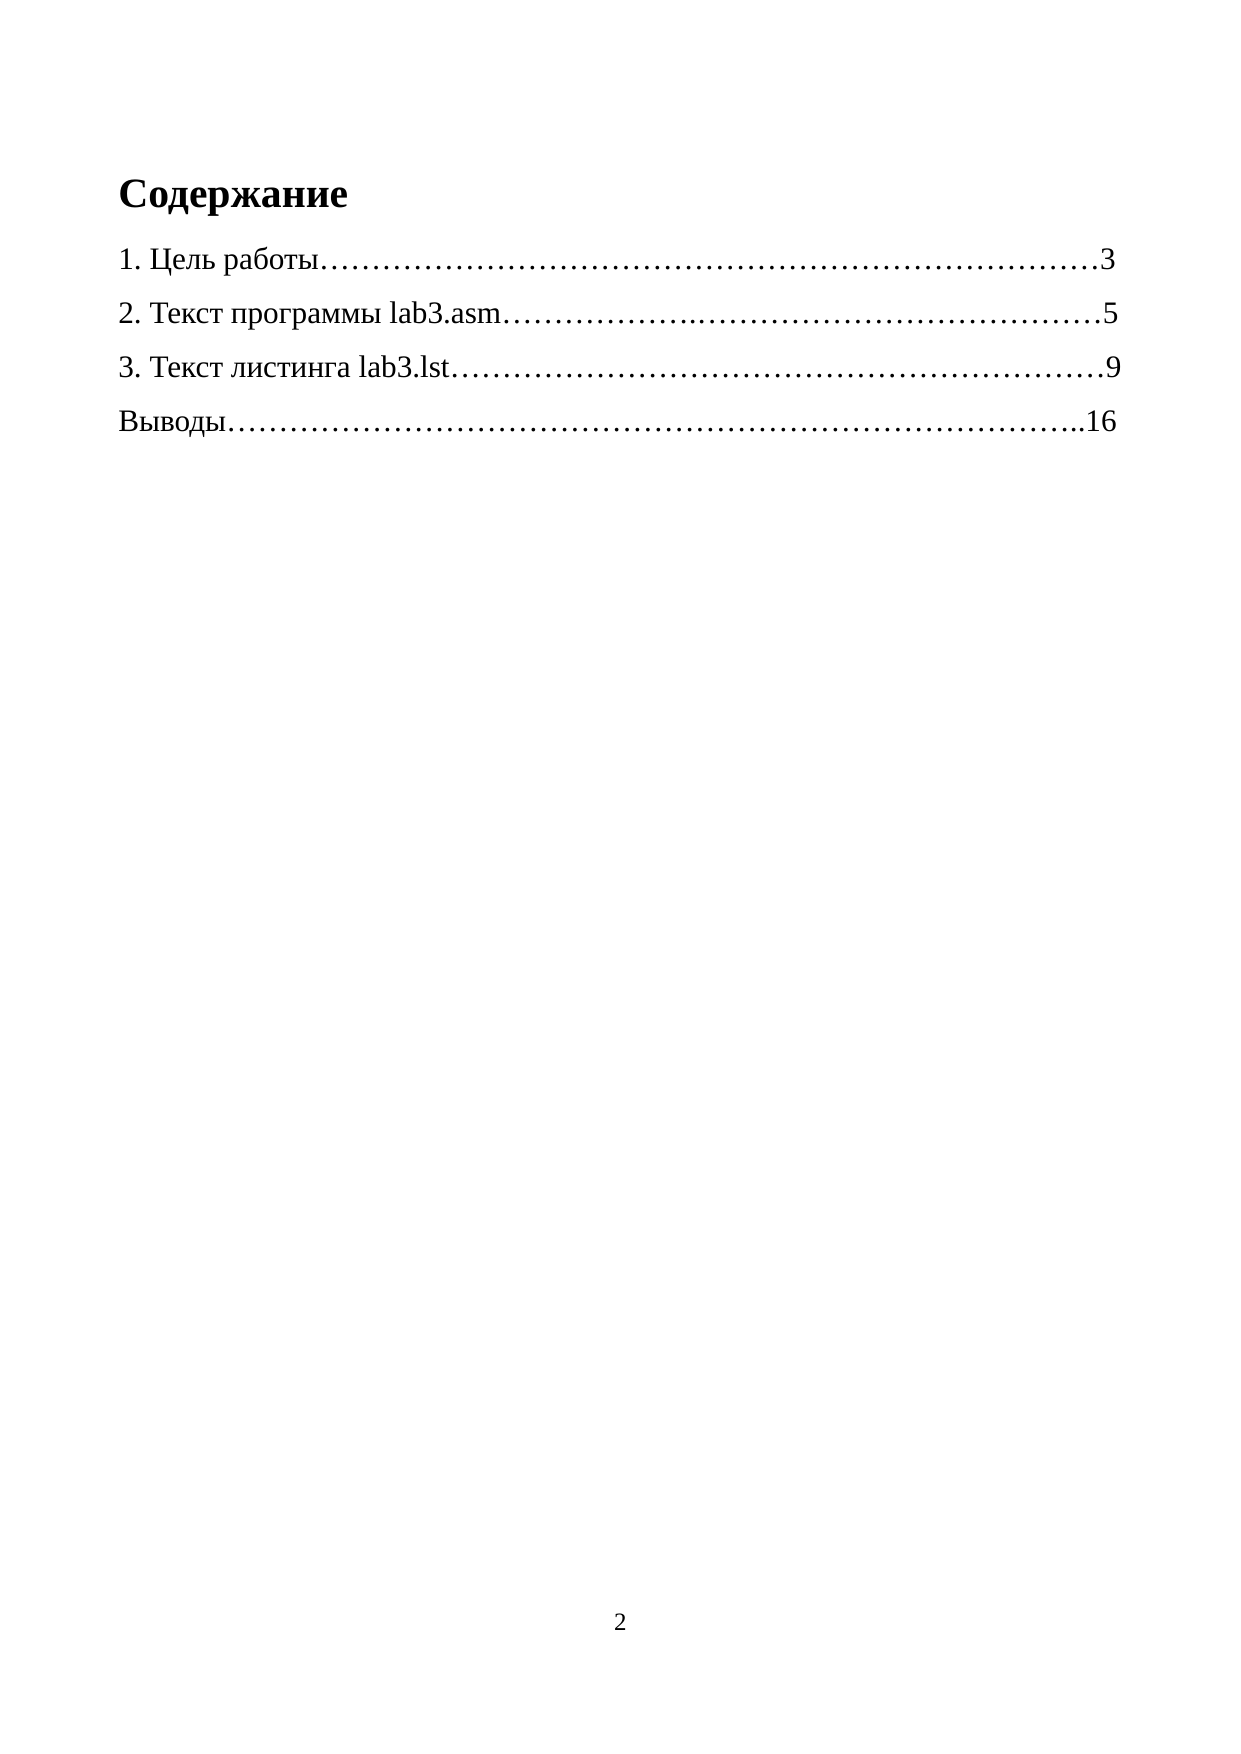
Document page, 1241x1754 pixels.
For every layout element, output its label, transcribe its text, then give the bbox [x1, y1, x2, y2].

text Содержание [118, 168, 1122, 216]
text 3. Текст листинга lab3.lst………………………………………………………9 [118, 348, 1122, 384]
text Выводы………………………………………………………………………..16 [118, 402, 1122, 438]
text 2. Текст программы lab3.asm……………….…………………………………5 [118, 294, 1122, 330]
text 1. Цель работы…………………………………………………………………3 [118, 240, 1122, 276]
